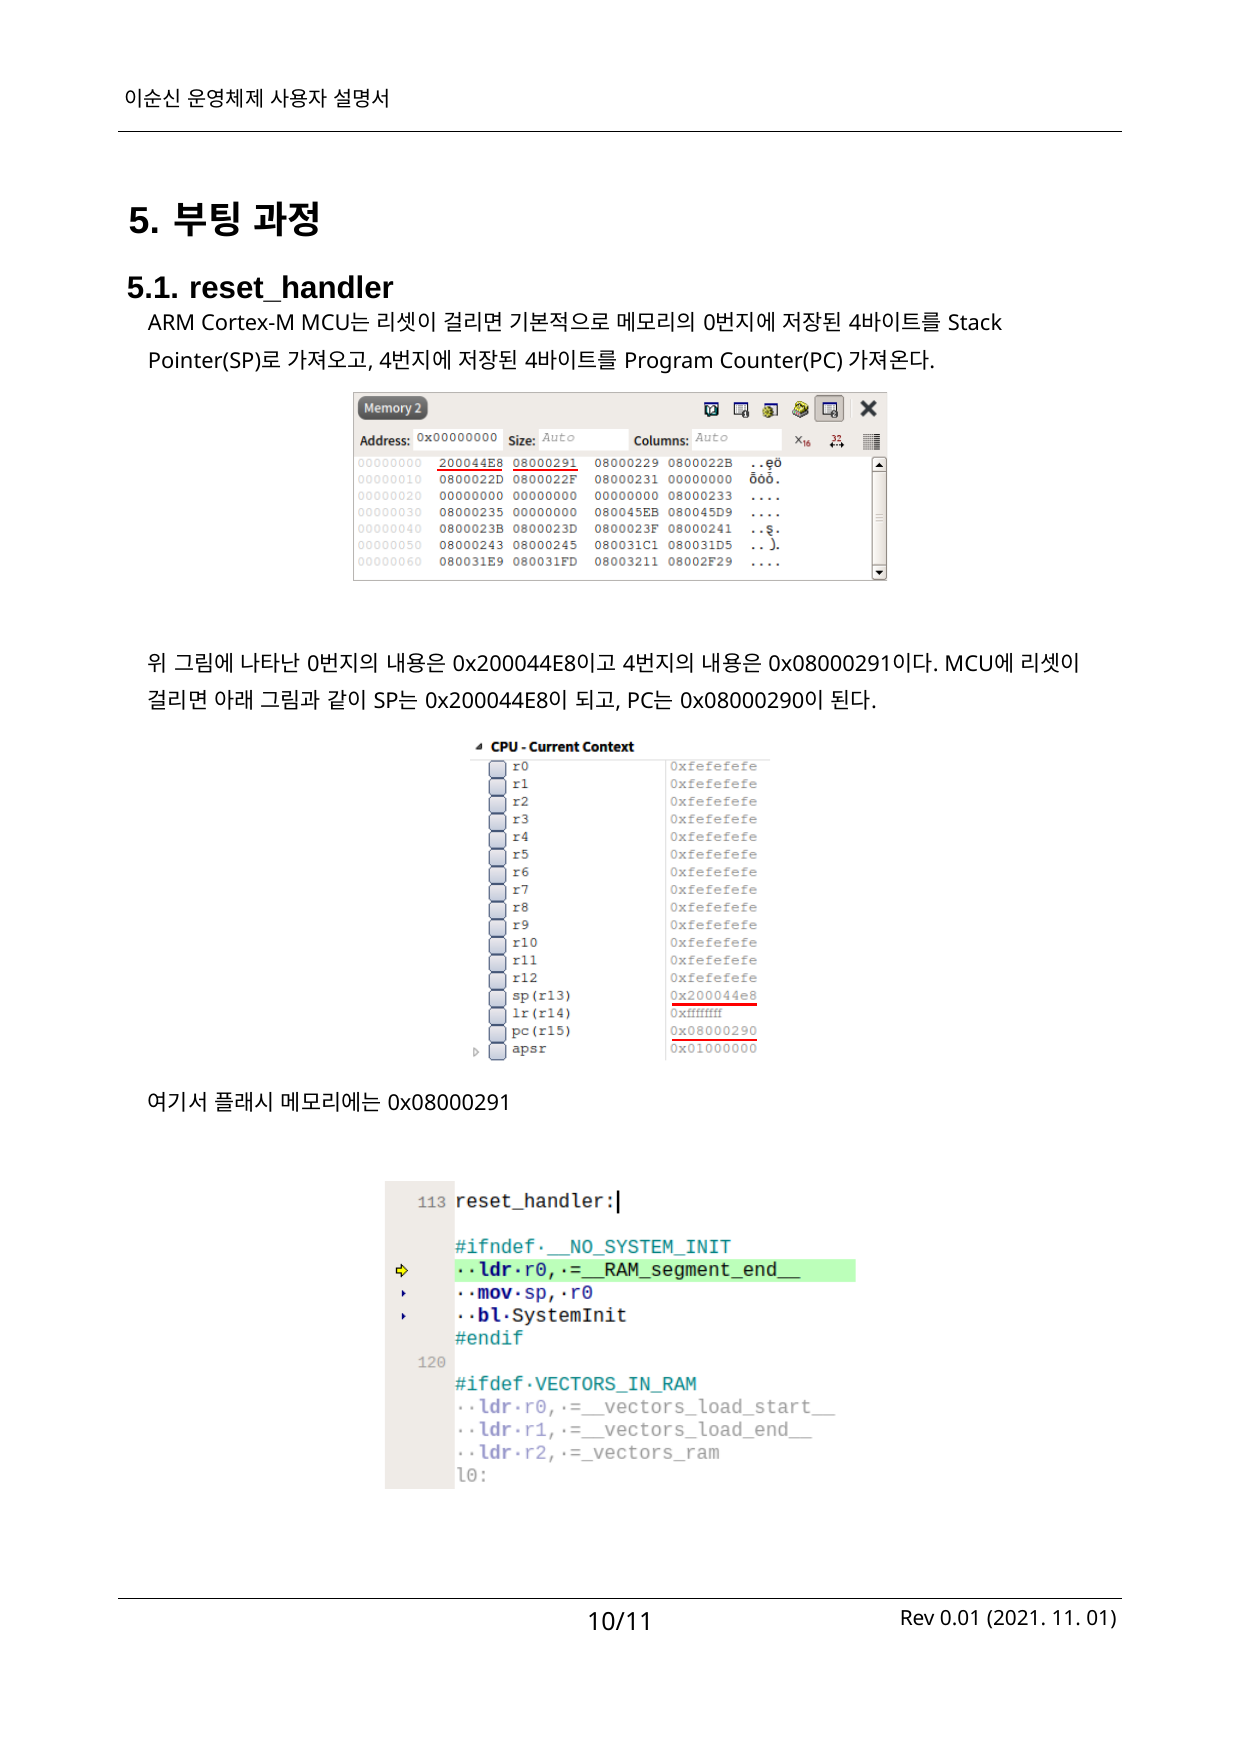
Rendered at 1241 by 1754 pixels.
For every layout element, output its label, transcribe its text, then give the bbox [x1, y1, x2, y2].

text ARM Cortex-M MCU는 리셋이 걸리면 기본적으로 메모리의 0번지에 저장된 4바이트를 Stack Pointer(SP)로 가져오고, 4번지에 저장된 4바이트를 Program Counter(PC) 가져온다. [148, 305, 1093, 375]
picture [353, 392, 888, 581]
picture [470, 733, 771, 1067]
picture [384, 1181, 856, 1489]
subtitle reset_handler [118, 269, 1122, 305]
text 위 그림에 나타난 0번지의 내용은 0x200044E8이고 4번지의 내용은 0x08000291이다. MCU에 리셋이 걸리면 아래 그림과 같이 SP는 0x200044E8이 되고, PC는 0x08000290이 된다. [148, 646, 1093, 715]
text 여기서 플래시 메모리에는 0x08000291 [148, 1084, 1093, 1116]
subtitle 부팅 과정 [118, 190, 1122, 244]
